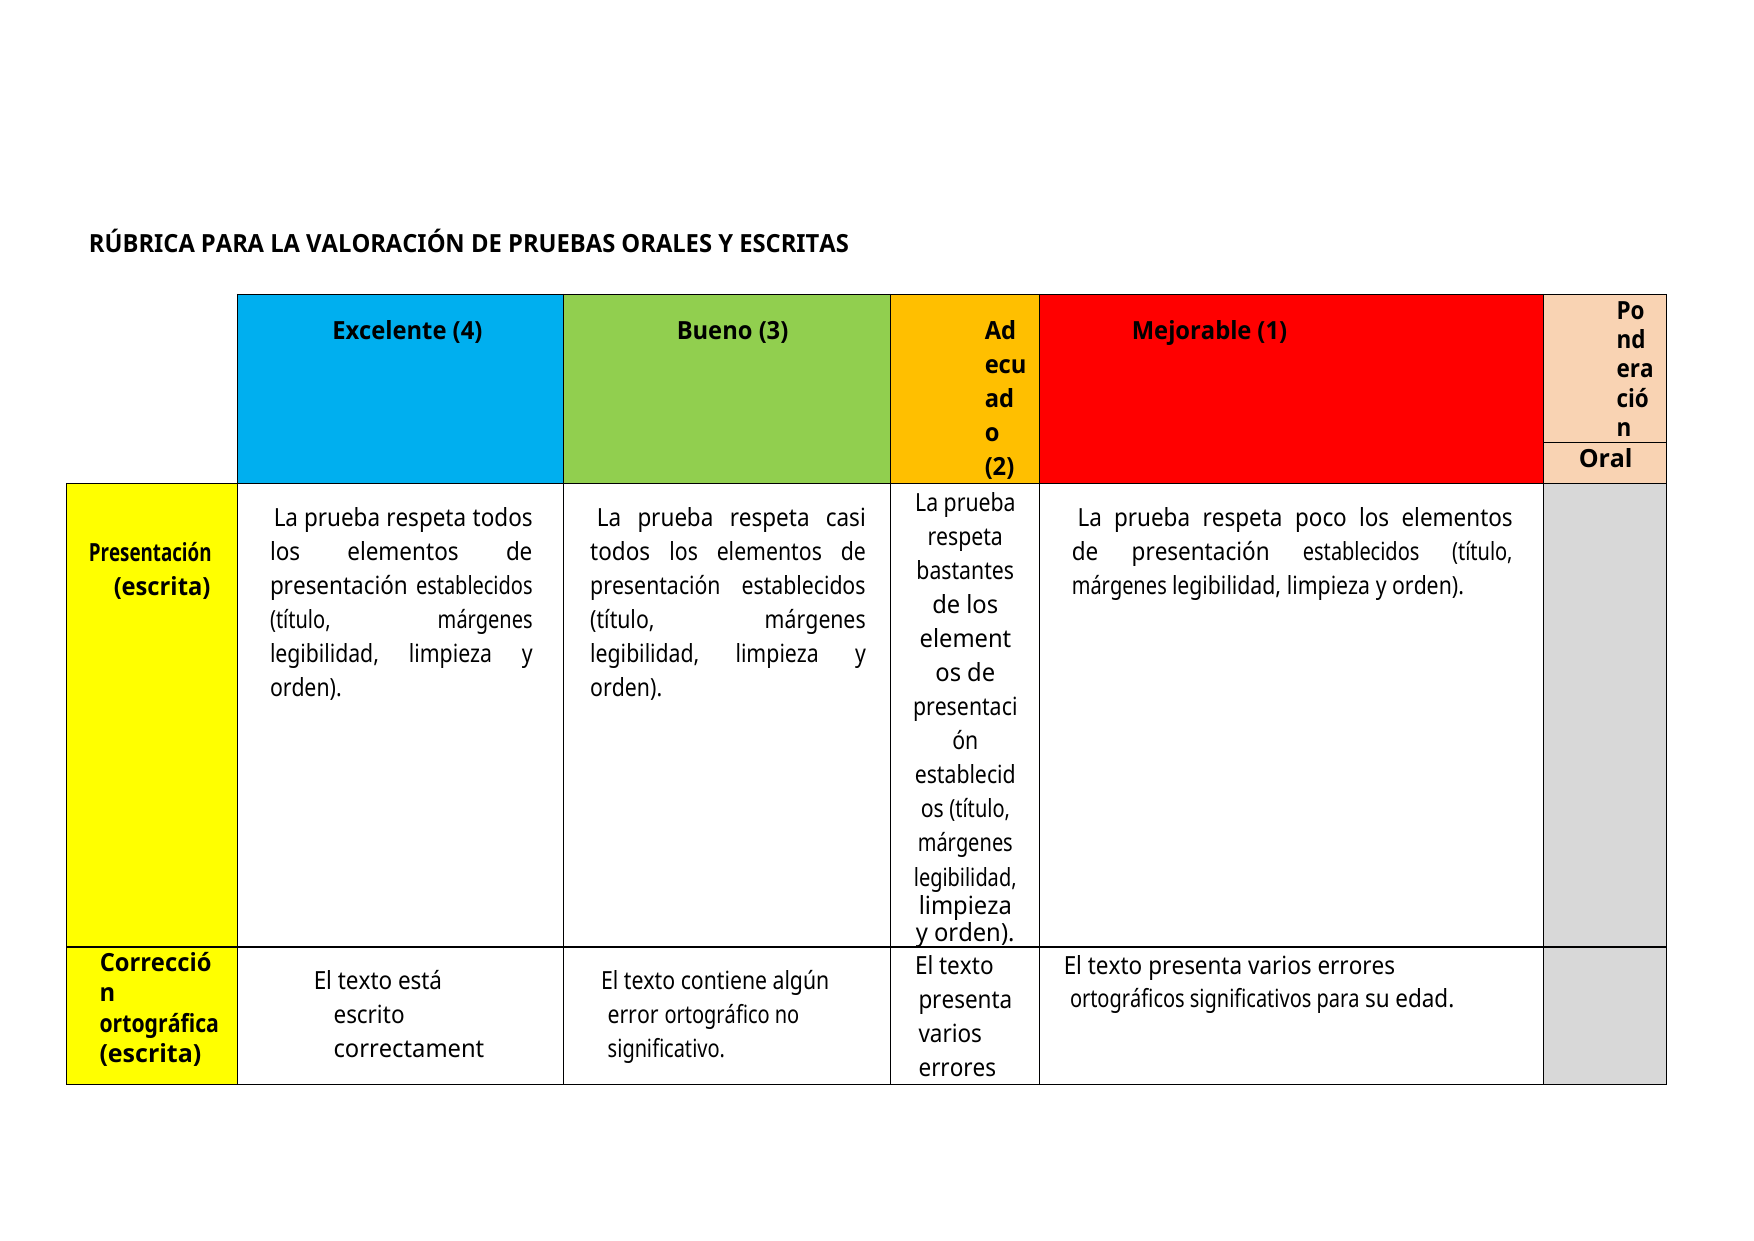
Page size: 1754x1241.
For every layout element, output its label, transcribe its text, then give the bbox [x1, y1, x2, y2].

table_header Ponderación [1544, 295, 1666, 442]
table_cell Corrección ortográfica (escrita) [67, 948, 237, 1084]
table_header Adecuado (2) [891, 295, 1039, 483]
table_header Bueno (3) [564, 295, 890, 483]
table_header [67, 294, 237, 483]
table_cell El texto contiene algún error ortográfico no significativo. [564, 948, 890, 1084]
table_cell [1544, 484, 1666, 946]
table_cell La prueba respeta bastantes de los elementos de presentación establecidos (título, márgenes legibilidad, limpieza y orden). [891, 484, 1039, 946]
table_cell Oral [1544, 443, 1666, 483]
table_cell Presentación (escrita) [67, 484, 237, 946]
table_header Excelente (4) [238, 295, 563, 483]
subtitle RÚBRICA PARA LA VALORACIÓN DE PRUEBAS ORALES Y ESCRITAS [89, 226, 1693, 260]
table_header Mejorable (1) [1040, 295, 1543, 483]
table_cell El texto está escrito correctament [238, 948, 563, 1084]
table_cell La prueba respeta poco los elementos de presentación establecidos (título, márgenes legibilidad, limpieza y orden). [1040, 484, 1543, 946]
table_cell La prueba respeta todos los elementos de presentación establecidos (título, márgenes legibilidad, limpieza y orden). [238, 484, 563, 946]
table_cell [1544, 948, 1666, 1084]
table_cell La prueba respeta casi todos los elementos de presentación establecidos (título, márgenes legibilidad, limpieza y orden). [564, 484, 890, 946]
table_cell El texto presenta varios errores ortográficos significativos para su edad. [1040, 948, 1543, 1084]
table_cell El texto presenta varios errores [891, 948, 1039, 1084]
